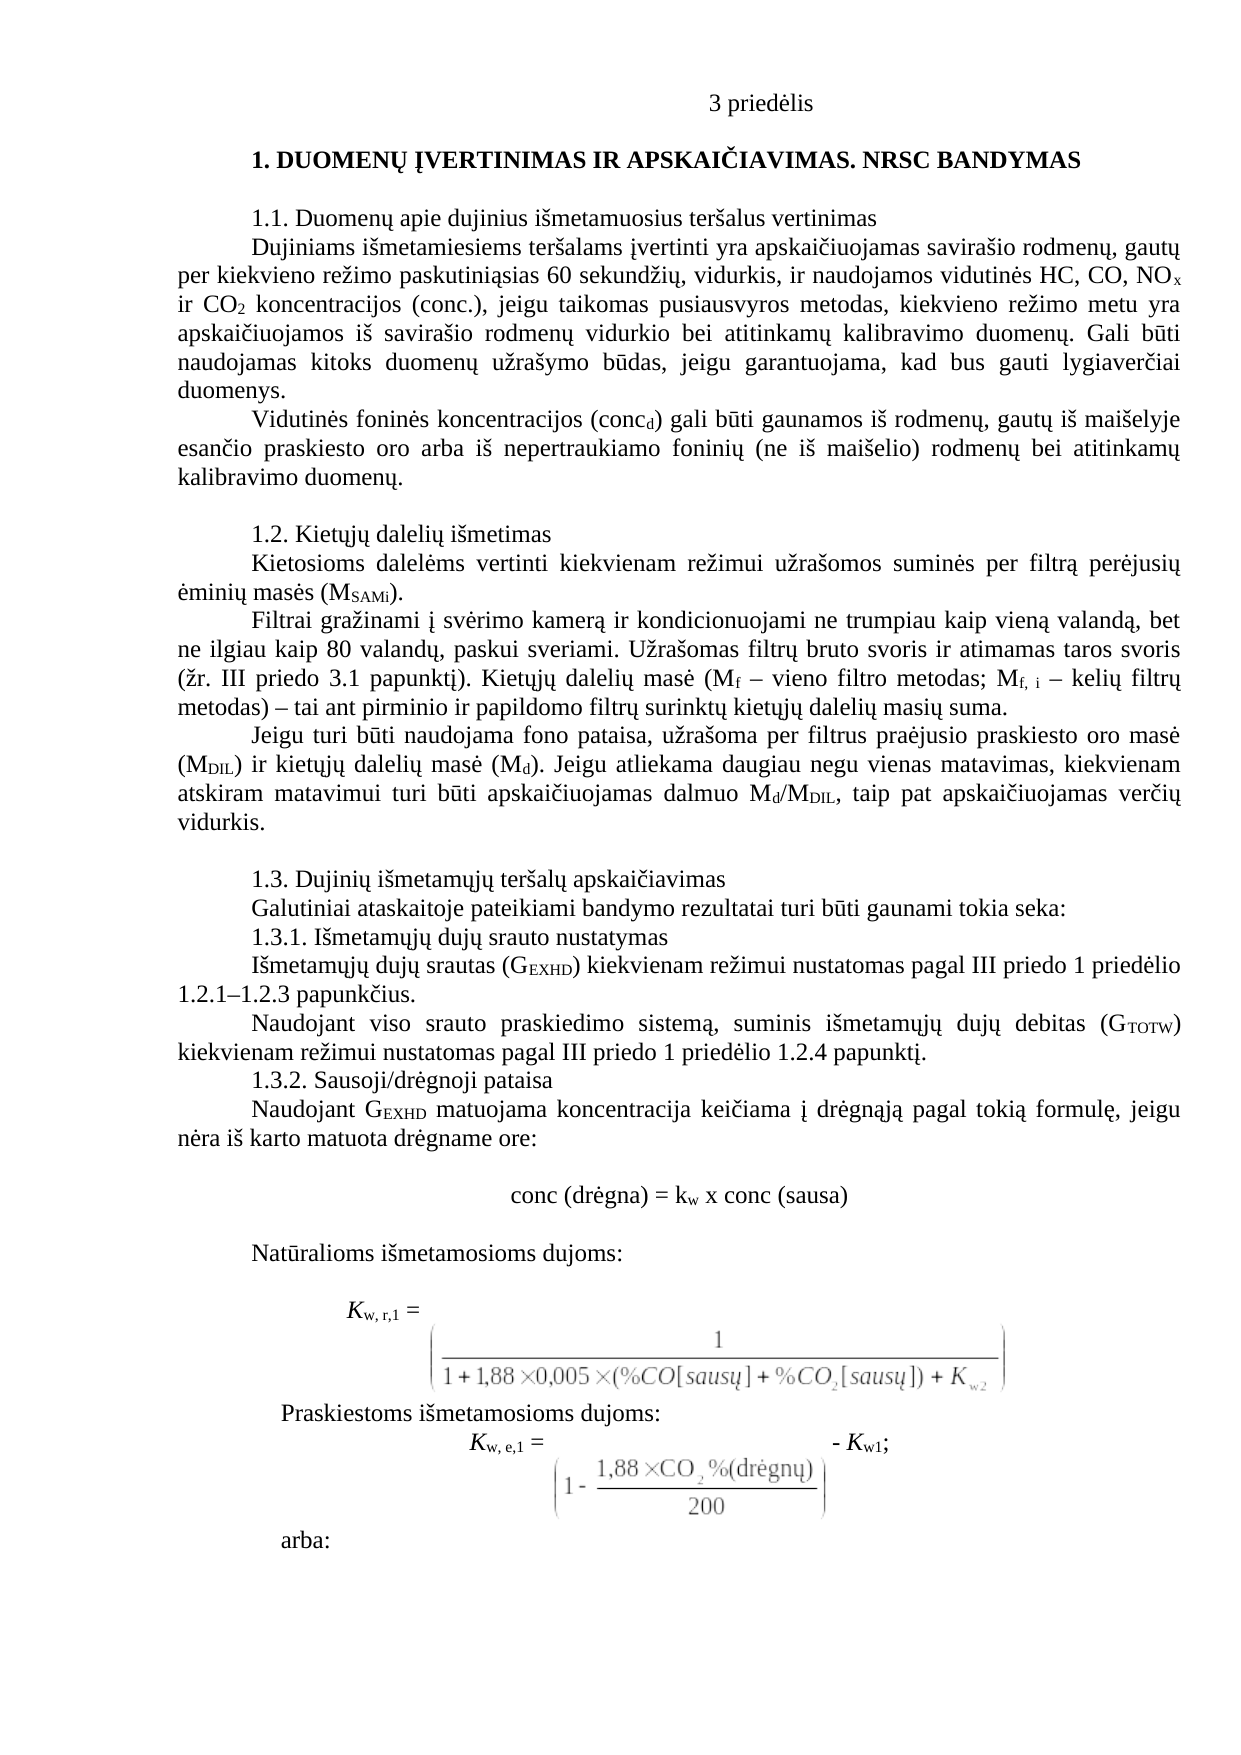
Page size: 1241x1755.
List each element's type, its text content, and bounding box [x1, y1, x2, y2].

text Naudojant GEXHD matuojama koncentracija keičiama į drėgnąją pagal tokią formulę, jeigu nėra iš karto matuota drėgname ore: [177, 1094, 1181, 1152]
text Vidutinės foninės koncentracijos (concd) gali būti gaunamos iš rodmenų, gautų iš maišelyje esančio praskiesto oro arba iš nepertraukiamo foninių (ne iš maišelio) rodmenų bei atitinkamų kalibravimo duomenų. [177, 404, 1181, 490]
text Praskiestoms išmetamosioms dujoms: [207, 1398, 1181, 1427]
text arba: [207, 1525, 1181, 1554]
text Kw, r,1 = [177, 1295, 1181, 1398]
text 1.3.1. Išmetamųjų dujų srauto nustatymas [177, 922, 1181, 950]
text conc (drėgna) = kw x conc (sausa) [177, 1180, 1181, 1209]
text Natūralioms išmetamosioms dujoms: [177, 1238, 1181, 1267]
text 1.3. Dujinių išmetamųjų teršalų apskaičiavimas [177, 864, 1181, 893]
text Išmetamųjų dujų srautas (GEXHD) kiekvienam režimui nustatomas pagal III priedo 1 priedėlio 1.2.1–1.2.3 papunkčius. [177, 950, 1181, 1008]
text 1.2. Kietųjų dalelių išmetimas [177, 519, 1181, 548]
text 3 priedėlis [177, 88, 1181, 117]
text Naudojant viso srauto praskiedimo sistemą, suminis išmetamųjų dujų debitas (GTOTW) kiekvienam režimui nustatomas pagal III priedo 1 priedėlio 1.2.4 papunktį. [177, 1008, 1181, 1065]
text 1.1. Duomenų apie dujinius išmetamuosius teršalus vertinimas [177, 203, 1181, 232]
text Galutiniai ataskaitoje pateikiami bandymo rezultatai turi būti gaunami tokia seka: [177, 893, 1181, 922]
text 1. DUOMENŲ ĮVERTINIMAS IR APSKAIČIAVIMAS. NRSC BANDYMAS [177, 145, 1181, 174]
text Filtrai gražinami į svėrimo kamerą ir kondicionuojami ne trumpiau kaip vieną valandą, bet ne ilgiau kaip 80 valandų, paskui sveriami. Užrašomas filtrų bruto svoris ir atimamas taros svoris (žr. III priedo 3.1 papunktį). Kietųjų dalelių masė (Mf – vieno filtro metodas; Mf, i – kelių filtrų metodas) – tai ant pirminio ir papildomo filtrų surinktų kietųjų dalelių masių suma. [177, 605, 1181, 720]
text Kietosioms dalelėms vertinti kiekvienam režimui užrašomos suminės per filtrą perėjusių ėminių masės (MSAMi). [177, 548, 1181, 605]
text Kw, e,1 = - Kw1; [177, 1427, 1181, 1525]
text Jeigu turi būti naudojama fono pataisa, užrašoma per filtrus praėjusio praskiesto oro masė (MDIL) ir kietųjų dalelių masė (Md). Jeigu atliekama daugiau negu vienas matavimas, kiekvienam atskiram matavimui turi būti apskaičiuojamas dalmuo Md/MDIL, taip pat apskaičiuojamas verčių vidurkis. [177, 720, 1181, 835]
text Dujiniams išmetamiesiems teršalams įvertinti yra apskaičiuojamas savirašio rodmenų, gautų per kiekvieno režimo paskutiniąsias 60 sekundžių, vidurkis, ir naudojamos vidutinės HC, CO, NOx ir CO2 koncentracijos (conc.), jeigu taikomas pusiausvyros metodas, kiekvieno režimo metu yra apskaičiuojamos iš savirašio rodmenų vidurkio bei atitinkamų kalibravimo duomenų. Gali būti naudojamas kitoks duomenų užrašymo būdas, jeigu garantuojama, kad bus gauti lygiaverčiai duomenys. [177, 232, 1181, 404]
text 1.3.2. Sausoji/drėgnoji pataisa [177, 1065, 1181, 1094]
